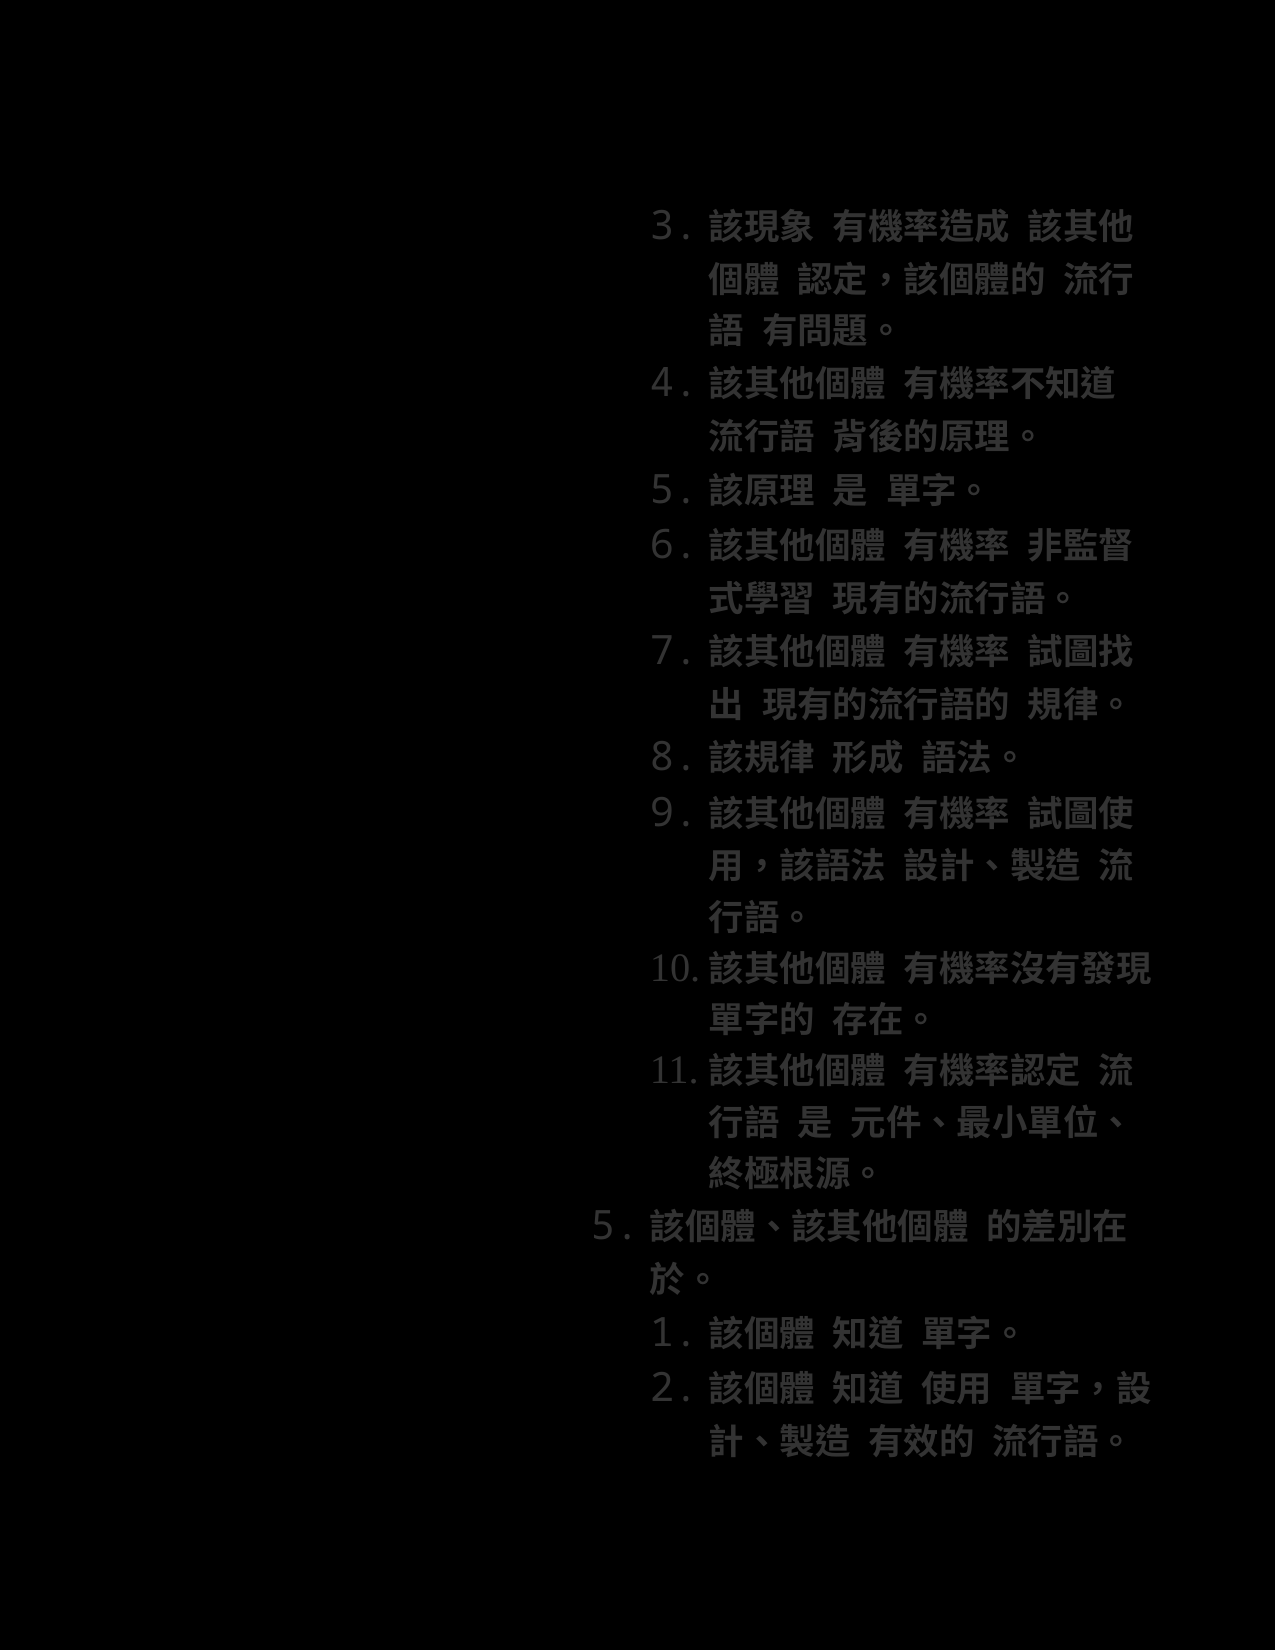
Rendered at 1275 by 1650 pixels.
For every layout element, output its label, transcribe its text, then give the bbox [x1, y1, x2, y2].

list 該現象 有機率造成 該其他個體 認定，該個體的 流行語 有問題。 [649, 196, 1157, 353]
list 該原理 是 單字。 [649, 460, 1157, 515]
list 該其他個體 有機率 試圖找出 現有的流行語的 規律。 [649, 621, 1157, 728]
list 該個體 知道 單字。 [649, 1303, 1157, 1358]
list 該個體、該其他個體 的差別在於。 [591, 1197, 1157, 1303]
list 該規律 形成 語法。 [649, 728, 1157, 783]
list 該其他個體 有機率沒有發現 單字的 存在。 [649, 940, 1157, 1043]
list 該其他個體 有機率認定 流行語 是 元件、最小單位、終極根源。 [649, 1043, 1157, 1197]
list 該個體 知道 使用 單字，設計、製造 有效的 流行語。 [649, 1358, 1157, 1464]
list 該其他個體 有機率 試圖使用，該語法 設計、製造 流行語。 [649, 783, 1157, 940]
list 該其他個體 有機率不知道 流行語 背後的原理。 [649, 353, 1157, 460]
list 該其他個體 有機率 非監督式學習 現有的流行語。 [649, 515, 1157, 621]
